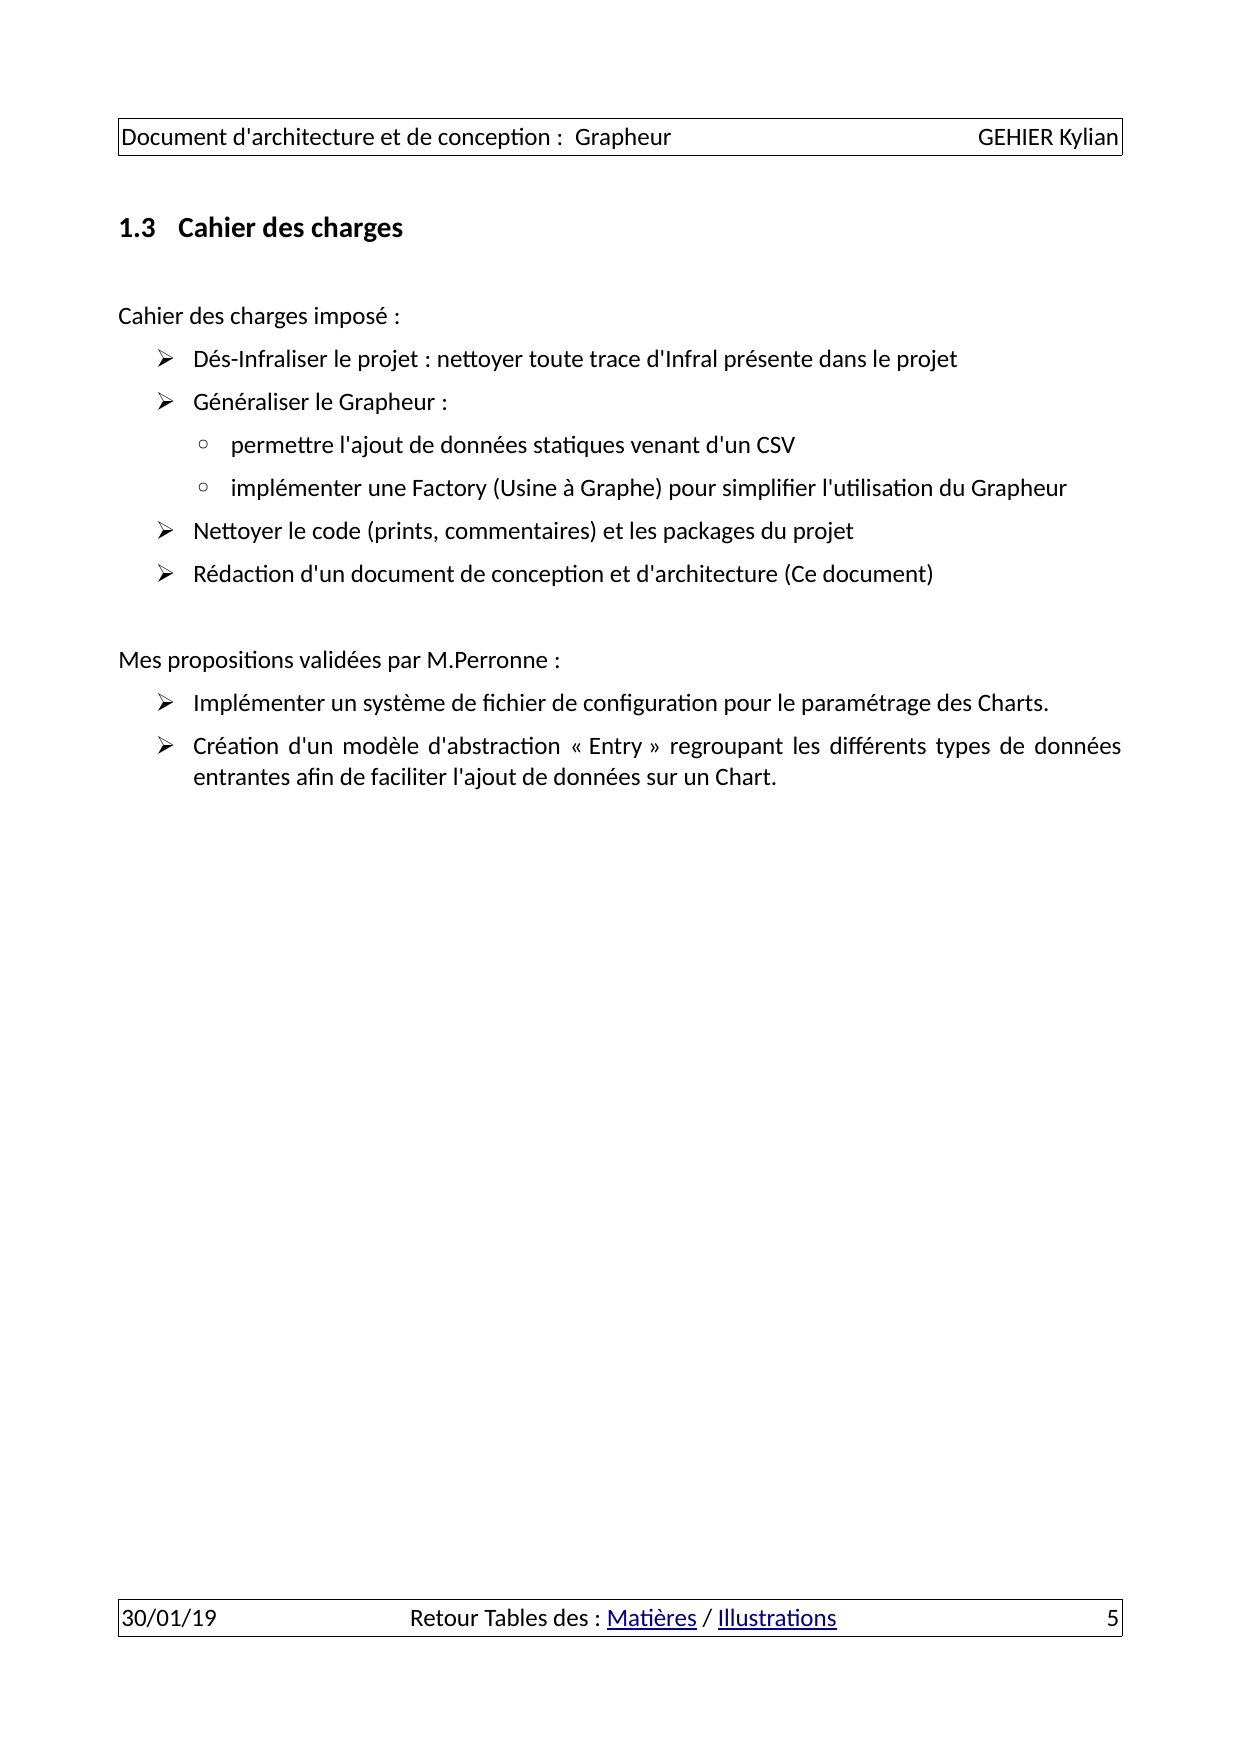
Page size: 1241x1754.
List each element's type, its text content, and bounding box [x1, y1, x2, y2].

list Création d'un modèle d'abstraction « Entry » regroupant les différents types de données entrantes afin de faciliter l'ajout de données sur un Chart. [156, 731, 1122, 792]
list implémenter une Factory (Usine à Graphe) pour simplifier l'utilisation du Grapheur [193, 472, 1122, 503]
list Généraliser le Grapheur : [156, 386, 1122, 417]
list Dés-Infraliser le projet : nettoyer toute trace d'Infral présente dans le projet [156, 343, 1122, 374]
text Cahier des charges imposé : [118, 300, 1122, 331]
list Rédaction d'un document de conception et d'architecture (Ce document) [156, 558, 1122, 589]
list Nettoyer le code (prints, commentaires) et les packages du projet [156, 515, 1122, 546]
list Implémenter un système de fichier de configuration pour le paramétrage des Charts. [156, 687, 1122, 718]
subtitle 1.3 Cahier des charges [118, 209, 1122, 245]
list permettre l'ajout de données statiques venant d'un CSV [193, 429, 1122, 460]
text Mes propositions validées par M.Perronne : [118, 644, 1122, 675]
